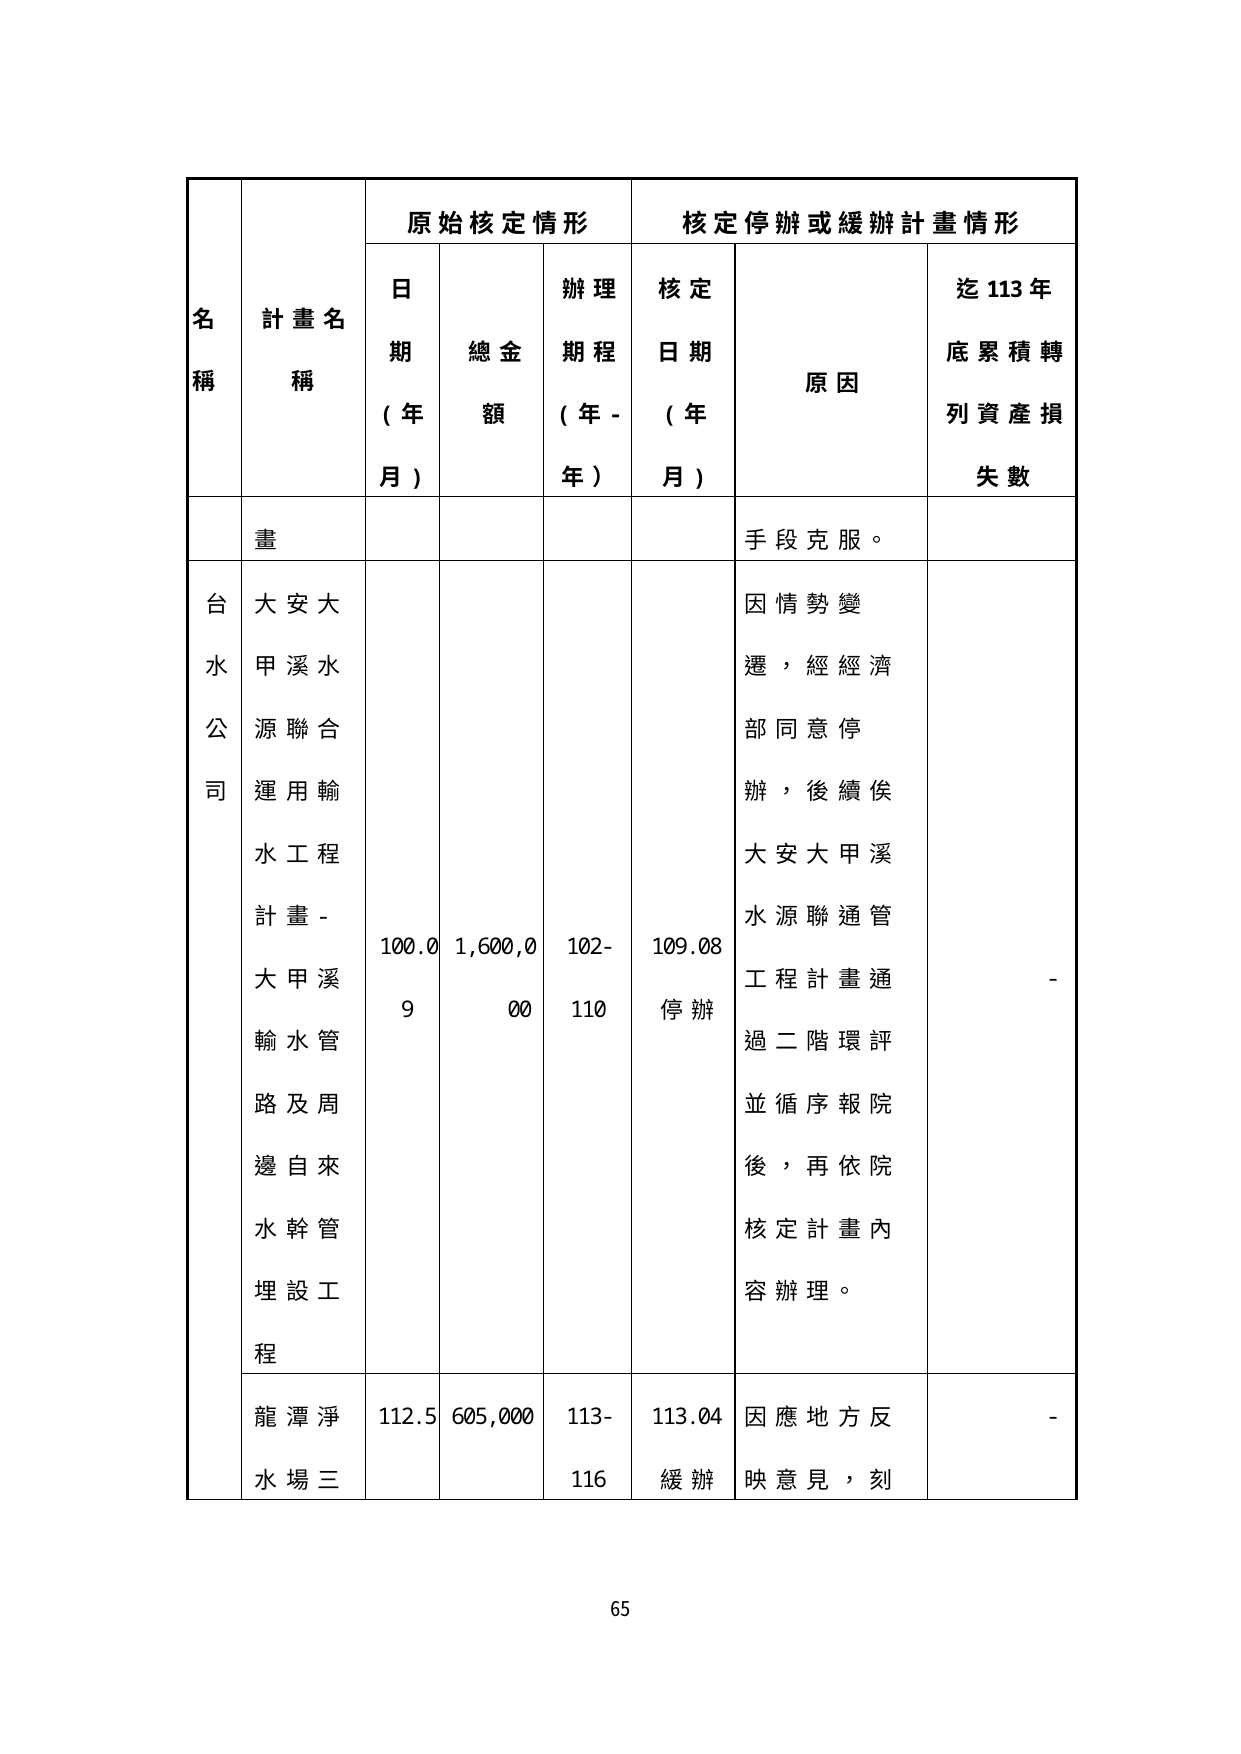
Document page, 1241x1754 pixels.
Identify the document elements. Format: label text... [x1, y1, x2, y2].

table_cell [366, 497, 439, 559]
table_cell 迄113年底累積轉列資產損失數 [928, 244, 1075, 496]
table_cell 因情勢變遷，經經濟部同意停辦，後續俟大安大甲溪水源聯通管工程計畫通過二階環評並循序報院後，再依院核定計畫內容辦理。 [736, 561, 927, 1373]
table_cell 因應地方反映意見，刻 [736, 1374, 927, 1499]
table_cell - [928, 1374, 1075, 1499]
table_cell - [928, 561, 1075, 1373]
table_cell 台水公司 [189, 561, 241, 1499]
table_cell 辦理期程 (年-年） [544, 244, 631, 496]
table_cell 原因 [736, 244, 927, 496]
table_cell [632, 497, 734, 559]
table_header 名稱 [189, 180, 241, 496]
table_cell [544, 497, 631, 559]
table_cell [189, 497, 241, 559]
table_cell 手段克服。 [736, 497, 927, 559]
table_cell 100.09 [366, 561, 439, 1373]
table_cell 大安大甲溪水源聯合運用輸水工程計畫-大甲溪輸水管路及周邊自來水幹管埋設工程 [242, 561, 365, 1373]
table_cell 總金額 [440, 244, 543, 496]
table_cell [928, 497, 1075, 559]
table_cell 102-110 [544, 561, 631, 1373]
table_cell 畫 [242, 497, 365, 559]
table_cell 109.08 停辦 [632, 561, 734, 1373]
table_cell 605,000 [440, 1374, 543, 1499]
table_cell 113-116 [544, 1374, 631, 1499]
table_header 計畫名稱 [242, 180, 365, 496]
table_cell 1,600,000 [440, 561, 543, 1373]
table_cell 113.04 緩辦 [632, 1374, 734, 1499]
table_cell [440, 497, 543, 559]
table_cell 112.5 [366, 1374, 439, 1499]
table_cell 日期 (年月) [366, 244, 439, 496]
table_cell 核定日期(年月) [632, 244, 734, 496]
table_header 核定停辦或緩辦計畫情形 [632, 180, 1075, 243]
table_header 原始核定情形 [366, 180, 631, 243]
table_cell 龍潭淨水場三 [242, 1374, 365, 1499]
